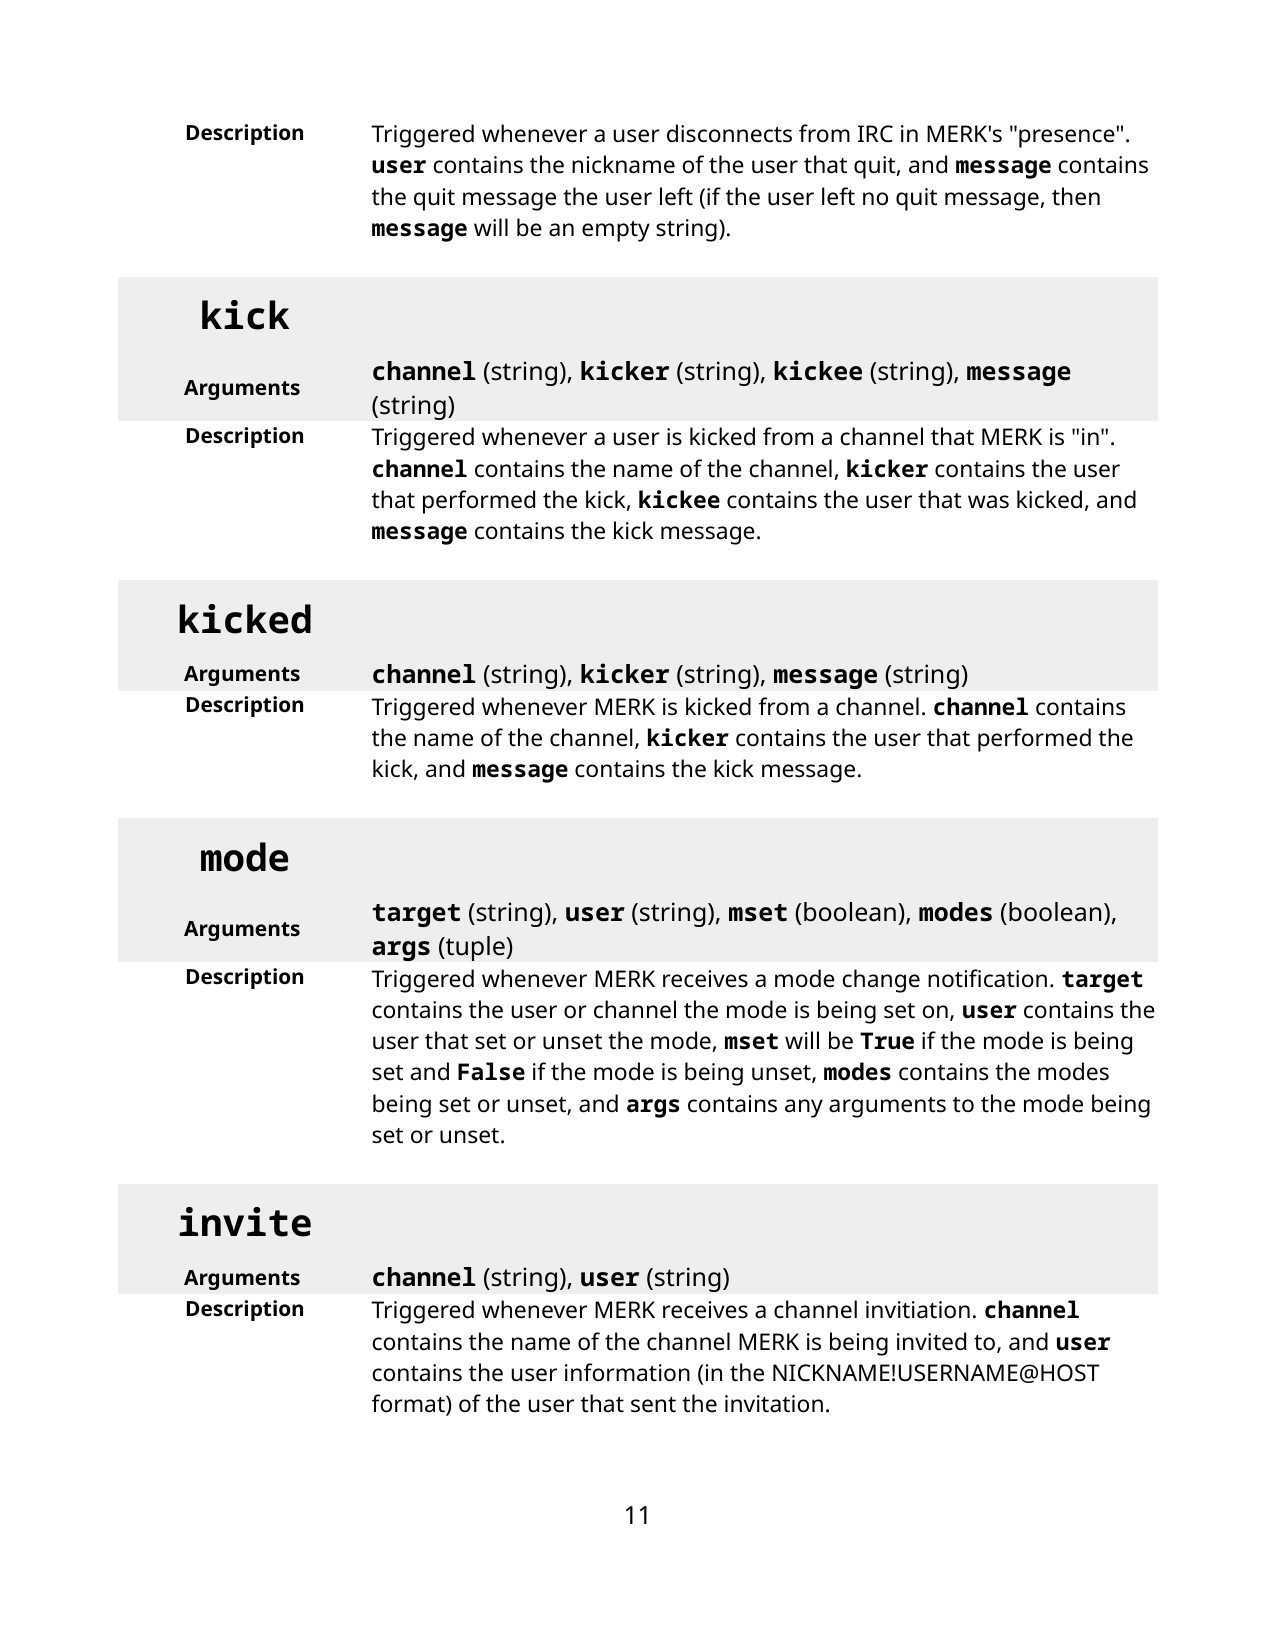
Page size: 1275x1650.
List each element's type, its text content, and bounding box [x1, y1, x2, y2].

table_cell Arguments [118, 656, 371, 691]
table_cell channel (string), kicker (string), message (string) [371, 656, 1158, 691]
table_cell Description [118, 118, 371, 243]
table_cell channel (string), user (string) [371, 1260, 1158, 1294]
table_cell Description [118, 691, 371, 784]
table_header kick [118, 277, 371, 353]
table_cell Triggered whenever a user disconnects from IRC in MERK's "presence". user contains the nickname of the user that quit, and message contains the quit message the user left (if the user left no quit message, then message will be an empty string). [371, 118, 1158, 243]
table_cell Triggered whenever a user is kicked from a channel that MERK is "in". channel contains the name of the channel, kicker contains the user that performed the kick, kickee contains the user that was kicked, and message contains the kick message. [371, 421, 1158, 546]
table_cell Description [118, 421, 371, 546]
table_cell Arguments [118, 353, 371, 421]
table_cell Triggered whenever MERK receives a channel invitiation. channel contains the name of the channel MERK is being invited to, and user contains the user information (in the NICKNAME!USERNAME@HOST format) of the user that sent the invitation. [371, 1294, 1158, 1419]
table_header [371, 1184, 1158, 1260]
table_header [371, 818, 1158, 894]
table_header [371, 580, 1158, 656]
table_cell target (string), user (string), mset (boolean), modes (boolean), args (tuple) [371, 894, 1158, 962]
table_cell Description [118, 1294, 371, 1419]
table_header invite [118, 1184, 371, 1260]
table_cell Triggered whenever MERK receives a mode change notification. target contains the user or channel the mode is being set on, user contains the user that set or unset the mode, mset will be True if the mode is being set and False if the mode is being unset, modes contains the modes being set or unset, and args contains any arguments to the mode being set or unset. [371, 963, 1158, 1150]
table_cell Description [118, 963, 371, 1150]
table_header kicked [118, 580, 371, 656]
table_header mode [118, 818, 371, 894]
table_cell channel (string), kicker (string), kickee (string), message (string) [371, 353, 1158, 421]
table_cell Triggered whenever MERK is kicked from a channel. channel contains the name of the channel, kicker contains the user that performed the kick, and message contains the kick message. [371, 691, 1158, 784]
table_cell Arguments [118, 1260, 371, 1294]
table_header [371, 277, 1158, 353]
table_cell Arguments [118, 894, 371, 962]
